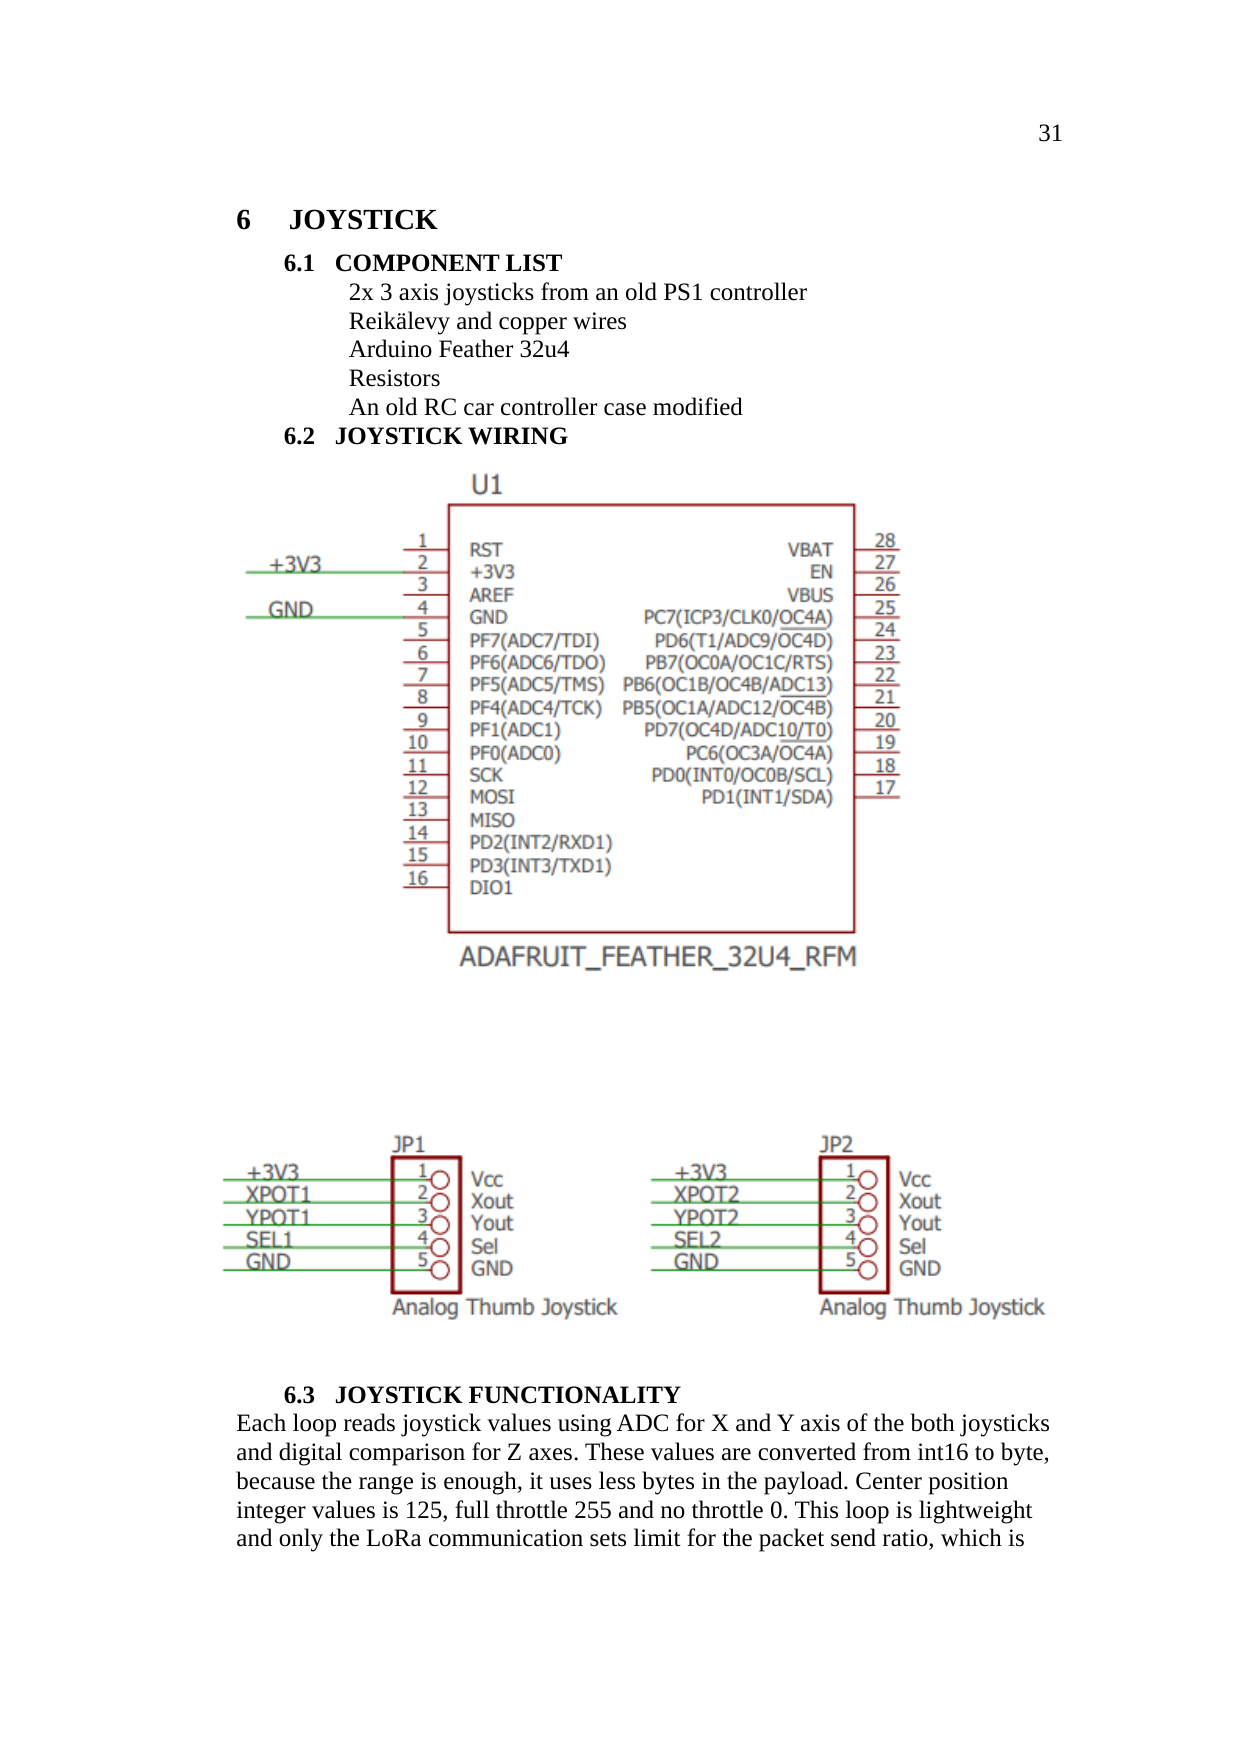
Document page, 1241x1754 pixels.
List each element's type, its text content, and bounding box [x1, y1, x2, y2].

subtitle joystick wiring [283, 421, 1063, 449]
picture [214, 449, 1085, 1351]
subtitle Joystick functionality [283, 1380, 1063, 1408]
subtitle Joystick [236, 202, 1063, 236]
list Resistors [311, 363, 1063, 392]
list Reikälevy and copper wires [311, 306, 1063, 334]
text Each loop reads joystick values using ADC for X and Y axis of the both joysticks and digital comparison for Z axes. These values are converted from int16 to byte, because the range is enough, it uses less bytes in the payload. Center position integer values is 125, full throttle 255 and no throttle 0. This loop is lightweight and only the LoRa communication sets limit for the packet send ratio, which is [236, 1408, 1063, 1552]
list Arduino Feather 32u4 [311, 334, 1063, 363]
list 2x 3 axis joysticks from an old PS1 controller [311, 277, 1063, 306]
list An old RC car controller case modified [311, 392, 1063, 421]
subtitle Component list [283, 248, 1063, 277]
